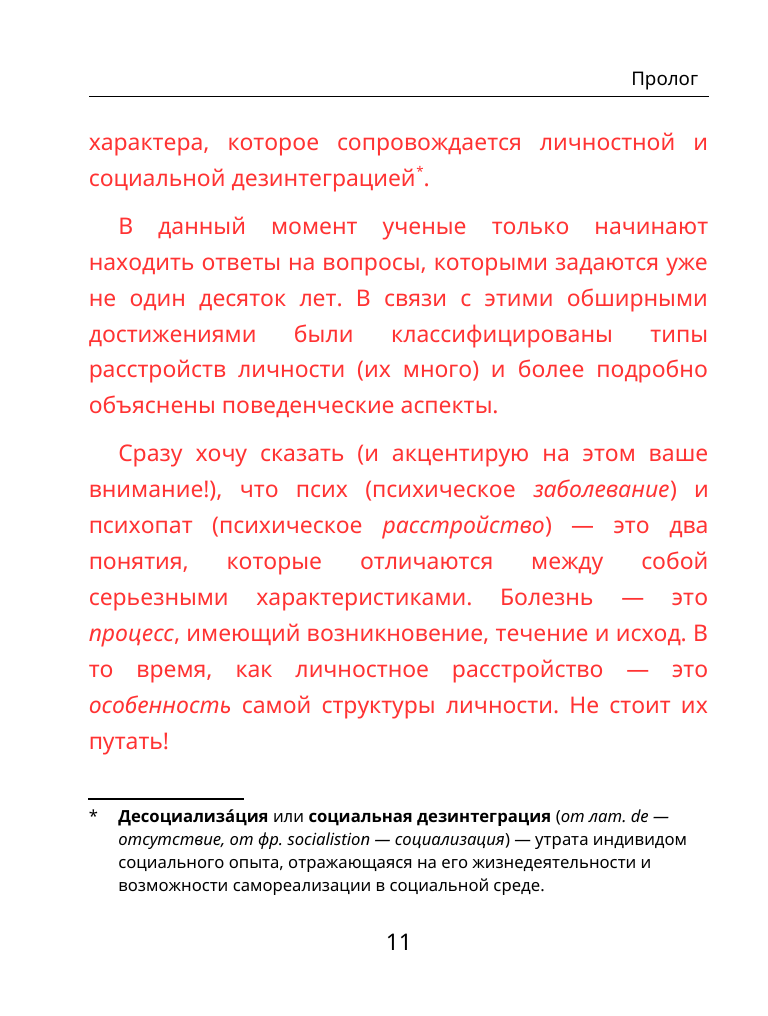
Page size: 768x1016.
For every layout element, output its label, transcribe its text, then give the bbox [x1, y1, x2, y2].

text Десоциализа́ция или социальная дезинтеграция (от лат. de — отсутствие, от фр. socialistion — социализация) — утрата индивидом социального опыта, отражающаяся на его жизнедеятельности и возможности самореализации в социальной среде. [88, 805, 709, 896]
text характера, которое сопровождается личностной и социальной дезинтеграцией. [88, 126, 709, 193]
text Сразу хочу сказать (и акцентирую на этом ваше внимание!), что псих (психическое заболевание) и психопат (психическое расстройство) — это два понятия, которые отличаются между собой серьезными характеристиками. Болезнь — это процесс, имеющий возникновение, течение и исход. В то время, как личностное расстройство — это особенность самой структуры личности. Не стоит их путать! [88, 437, 709, 756]
text В данный момент ученые только начинают находить ответы на вопросы, которыми задаются уже не один десяток лет. В связи с этими обширными достижениями были классифицированы типы расстройств личности (их много) и более подробно объяснены поведенческие аспекты. [88, 210, 709, 421]
